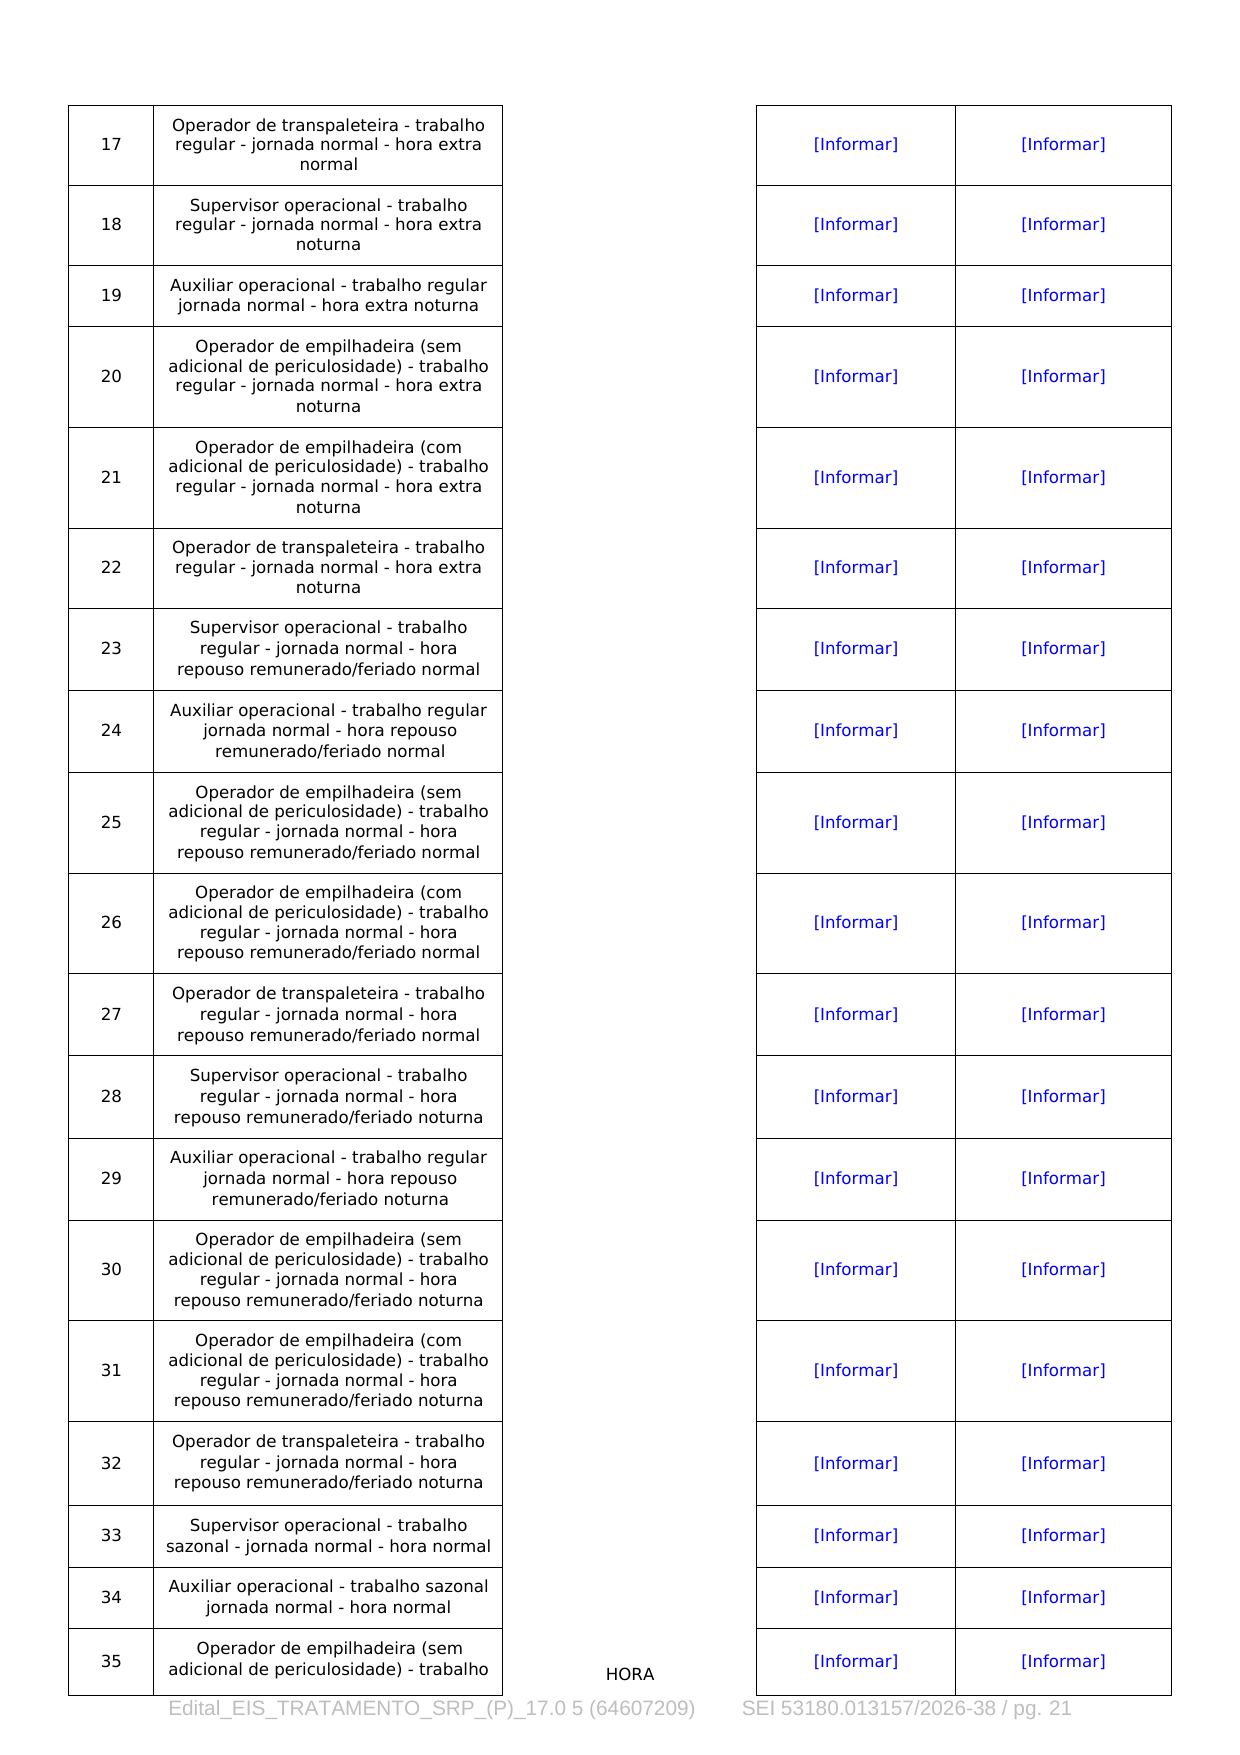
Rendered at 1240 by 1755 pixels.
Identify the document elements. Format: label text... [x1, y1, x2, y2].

table_cell [Informar] [757, 874, 955, 973]
table_header 17 [69, 106, 153, 185]
table_cell [Informar] [757, 1221, 955, 1320]
table_cell [Informar] [956, 428, 1171, 528]
table_cell Supervisor operacional - trabalho regular - jornada normal - hora extra noturna [154, 186, 502, 265]
table_cell [Informar] [956, 1506, 1171, 1567]
table_cell Supervisor operacional - trabalho sazonal - jornada normal - hora normal [154, 1506, 502, 1567]
table_cell Operador de empilhadeira (sem adicional de periculosidade) - trabalho regular - jornada normal - hora extra noturna [154, 327, 502, 427]
table_cell Auxiliar operacional - trabalho regular jornada normal - hora extra noturna [154, 266, 502, 326]
table_cell [Informar] [757, 529, 955, 608]
table_cell Operador de transpaleteira - trabalho regular - jornada normal - hora repouso remunerado/feriado normal [154, 974, 502, 1055]
table_cell 21 [69, 428, 153, 528]
table_cell [Informar] [956, 186, 1171, 265]
table_cell [Informar] [956, 691, 1171, 772]
table_cell 34 [69, 1568, 153, 1628]
table_cell [Informar] [757, 1422, 955, 1505]
table_cell [Informar] [956, 1629, 1171, 1694]
table_cell Operador de transpaleteira - trabalho regular - jornada normal - hora extra noturna [154, 529, 502, 608]
table_cell Operador de empilhadeira (sem adicional de periculosidade) - trabalho [154, 1629, 502, 1694]
table_cell Operador de empilhadeira (com adicional de periculosidade) - trabalho regular - jornada normal - hora repouso remunerado/feriado noturna [154, 1321, 502, 1421]
table_cell [Informar] [757, 691, 955, 772]
table_header Operador de transpaleteira - trabalho regular - jornada normal - hora extra normal [154, 106, 502, 185]
table_cell [Informar] [956, 266, 1171, 326]
table_cell [Informar] [956, 1056, 1171, 1137]
table_cell [Informar] [956, 874, 1171, 973]
table_cell [Informar] [757, 186, 955, 265]
table_cell [Informar] [956, 1139, 1171, 1219]
table_cell [Informar] [956, 773, 1171, 873]
table_cell 28 [69, 1056, 153, 1137]
table_cell [Informar] [956, 609, 1171, 690]
table_cell Supervisor operacional - trabalho regular - jornada normal - hora repouso remunerado/feriado normal [154, 609, 502, 690]
table_header [Informar] [757, 106, 955, 185]
table_cell 33 [69, 1506, 153, 1567]
table_cell 31 [69, 1321, 153, 1421]
table_cell [Informar] [956, 1221, 1171, 1320]
table_cell Operador de empilhadeira (com adicional de periculosidade) - trabalho regular - jornada normal - hora repouso remunerado/feriado normal [154, 874, 502, 973]
table_cell 19 [69, 266, 153, 326]
table_cell [Informar] [956, 1568, 1171, 1628]
table_cell 26 [69, 874, 153, 973]
table_cell 18 [69, 186, 153, 265]
table_cell 22 [69, 529, 153, 608]
table_cell 27 [69, 974, 153, 1055]
table_cell [Informar] [757, 773, 955, 873]
table_cell 20 [69, 327, 153, 427]
table_cell 24 [69, 691, 153, 772]
table_cell [Informar] [757, 1506, 955, 1567]
table_cell Auxiliar operacional - trabalho sazonal jornada normal - hora normal [154, 1568, 502, 1628]
table_cell 35 [69, 1629, 153, 1694]
table_header [Informar] [956, 106, 1171, 185]
table_cell [Informar] [956, 327, 1171, 427]
table_cell [Informar] [757, 266, 955, 326]
table_cell [Informar] [757, 1568, 955, 1628]
table_cell Operador de transpaleteira - trabalho regular - jornada normal - hora repouso remunerado/feriado noturna [154, 1422, 502, 1505]
table_cell [Informar] [956, 1321, 1171, 1421]
table_cell [Informar] [757, 1629, 955, 1694]
table_cell [Informar] [757, 1056, 955, 1137]
table_cell [Informar] [757, 428, 955, 528]
table_cell [Informar] [757, 1139, 955, 1219]
table_cell Operador de empilhadeira (sem adicional de periculosidade) - trabalho regular - jornada normal - hora repouso remunerado/feriado noturna [154, 1221, 502, 1320]
table_header HORA [503, 105, 756, 1694]
table_cell Auxiliar operacional - trabalho regular jornada normal - hora repouso remunerado/feriado noturna [154, 1139, 502, 1219]
table_cell Operador de empilhadeira (com adicional de periculosidade) - trabalho regular - jornada normal - hora extra noturna [154, 428, 502, 528]
table_cell 29 [69, 1139, 153, 1219]
table_cell [Informar] [757, 1321, 955, 1421]
table_cell [Informar] [757, 974, 955, 1055]
table_cell 23 [69, 609, 153, 690]
table_cell Operador de empilhadeira (sem adicional de periculosidade) - trabalho regular - jornada normal - hora repouso remunerado/feriado normal [154, 773, 502, 873]
table_cell Auxiliar operacional - trabalho regular jornada normal - hora repouso remunerado/feriado normal [154, 691, 502, 772]
table_cell Supervisor operacional - trabalho regular - jornada normal - hora repouso remunerado/feriado noturna [154, 1056, 502, 1137]
table_cell [Informar] [956, 974, 1171, 1055]
table_cell 32 [69, 1422, 153, 1505]
table_cell [Informar] [956, 1422, 1171, 1505]
table_cell [Informar] [757, 327, 955, 427]
table_cell [Informar] [757, 609, 955, 690]
table_cell 25 [69, 773, 153, 873]
table_cell [Informar] [956, 529, 1171, 608]
table_cell 30 [69, 1221, 153, 1320]
